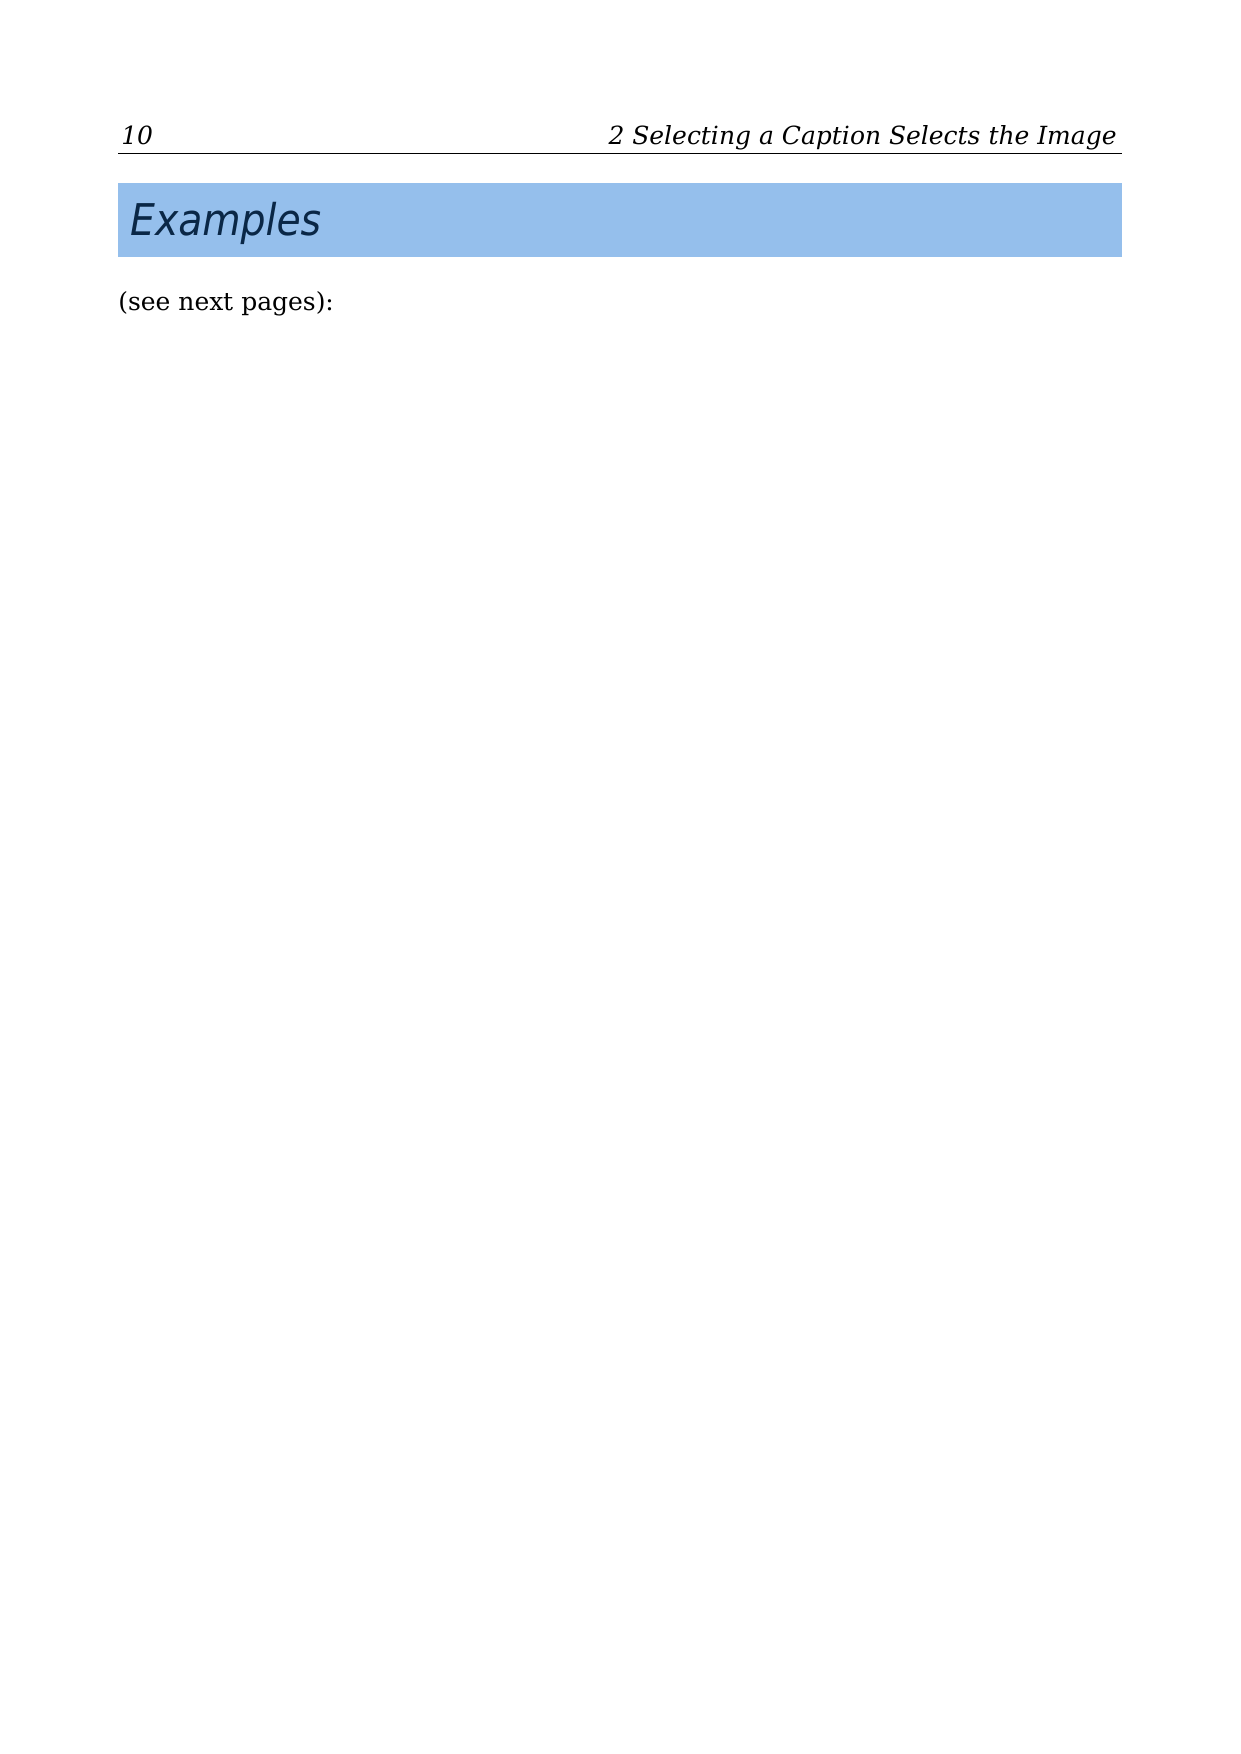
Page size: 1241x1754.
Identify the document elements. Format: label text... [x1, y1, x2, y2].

subtitle Examples [118, 183, 1122, 257]
text (see next pages): [118, 287, 1122, 316]
